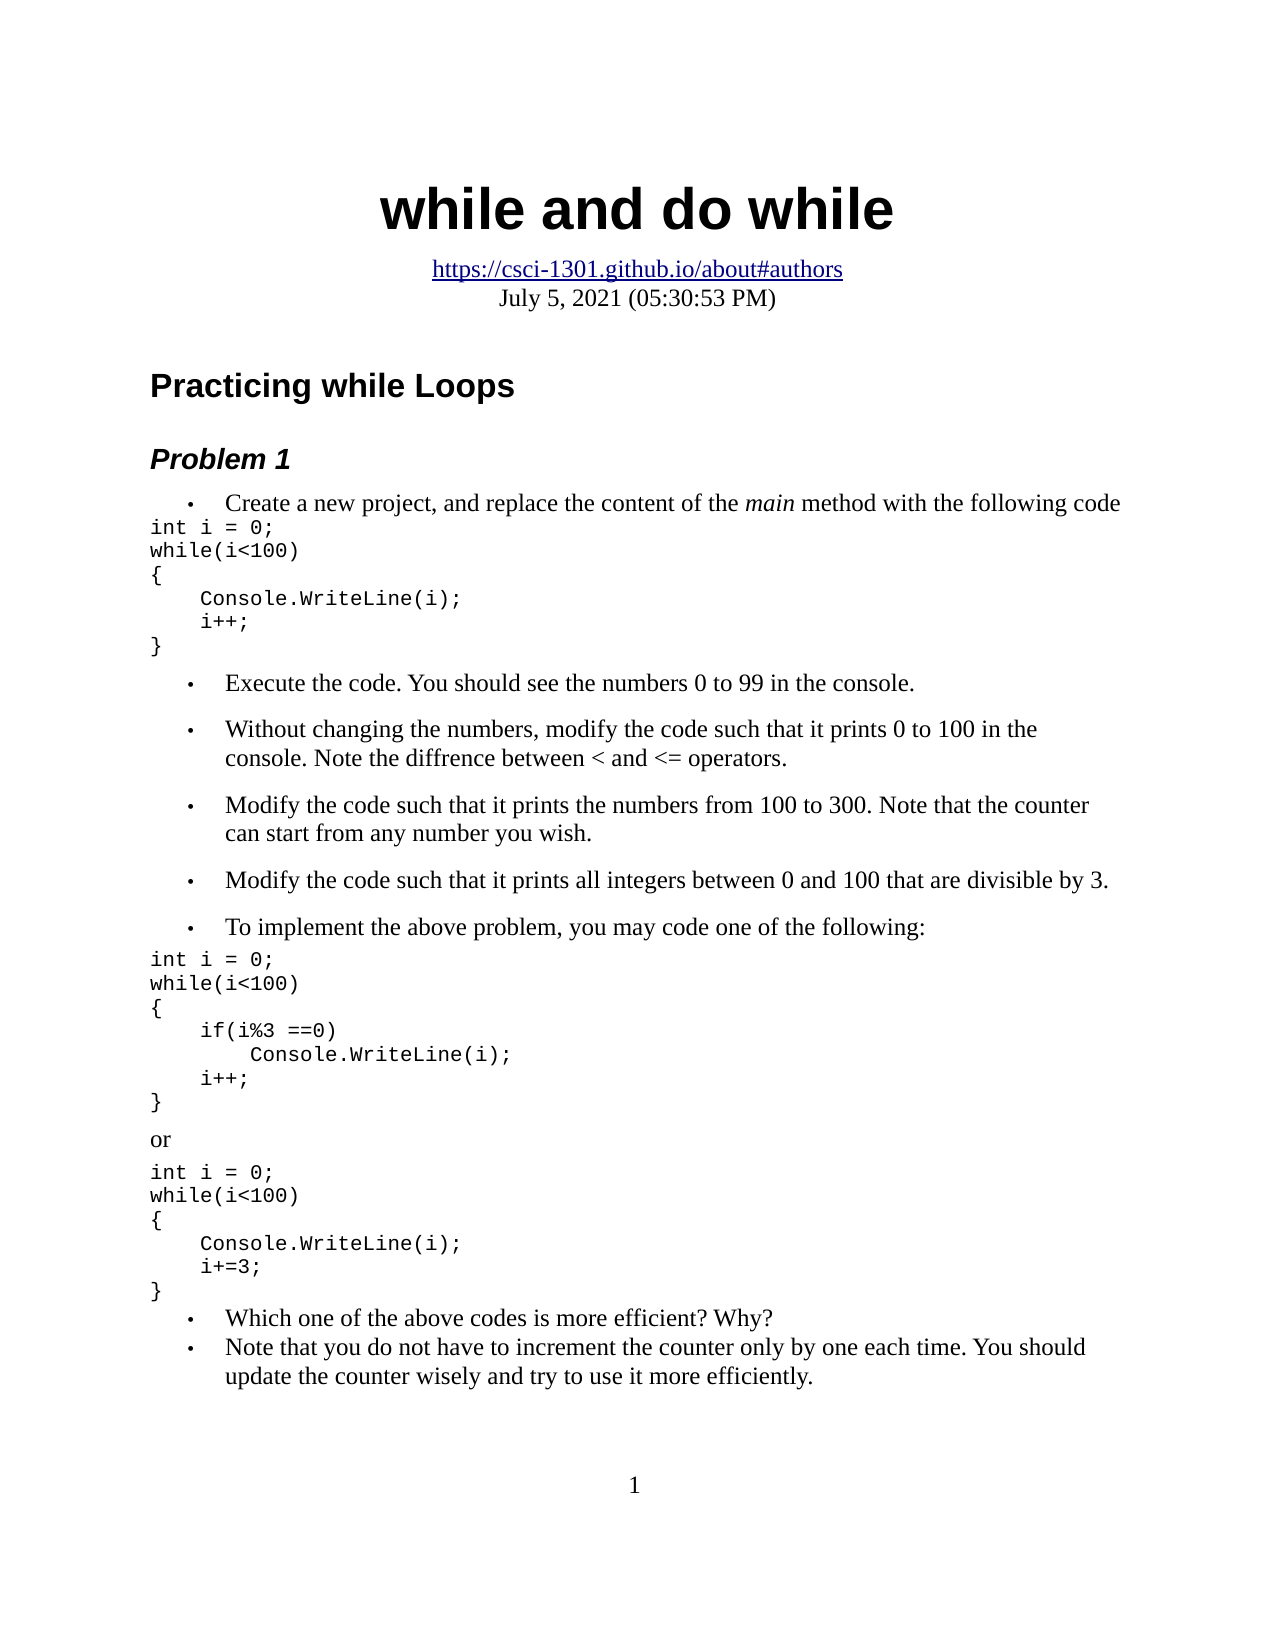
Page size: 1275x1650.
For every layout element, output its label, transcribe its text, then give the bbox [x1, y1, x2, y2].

list Without changing the numbers, modify the code such that it prints 0 to 100 in the console. Note the diffrence between < and <= operators. [187, 714, 1125, 772]
text int i = 0; [150, 517, 1125, 540]
text } [150, 1091, 1125, 1115]
text or [150, 1124, 1125, 1153]
title while and do while [150, 175, 1125, 242]
list Note that you do not have to increment the counter only by one each time. You should update the counter wisely and try to use it more efficiently. [187, 1332, 1125, 1390]
list Modify the code such that it prints the numbers from 100 to 300. Note that the counter can start from any number you wish. [187, 790, 1125, 847]
text i++; [150, 1068, 1125, 1091]
text { [150, 997, 1125, 1020]
text https://csci-1301.github.io/about#authors [150, 254, 1125, 283]
list Create a new project, and replace the content of the main method with the following code [187, 488, 1125, 517]
text July 5, 2021 (05:30:53 PM) [150, 283, 1125, 312]
text int i = 0; [150, 949, 1125, 973]
text Console.WriteLine(i); [150, 1044, 1125, 1068]
subtitle Practicing while Loops [150, 366, 1125, 404]
list To implement the above problem, you may code one of the following: [187, 912, 1125, 941]
list Modify the code such that it prints all integers between 0 and 100 that are divisible by 3. [187, 865, 1125, 894]
text } [150, 635, 1125, 659]
text while(i<100) [150, 540, 1125, 564]
text int i = 0; [150, 1162, 1125, 1185]
list Execute the code. You should see the numbers 0 to 99 in the console. [187, 668, 1125, 696]
text Console.WriteLine(i); [150, 1233, 1125, 1256]
text { [150, 1209, 1125, 1233]
text while(i<100) [150, 973, 1125, 997]
text i+=3; [150, 1256, 1125, 1280]
text Console.WriteLine(i); [150, 588, 1125, 611]
text { [150, 564, 1125, 588]
text i++; [150, 611, 1125, 635]
text while(i<100) [150, 1185, 1125, 1209]
subtitle Problem 1 [150, 442, 1125, 476]
text } [150, 1280, 1125, 1303]
text if(i%3 ==0) [150, 1020, 1125, 1044]
list Which one of the above codes is more efficient? Why? [187, 1303, 1125, 1332]
